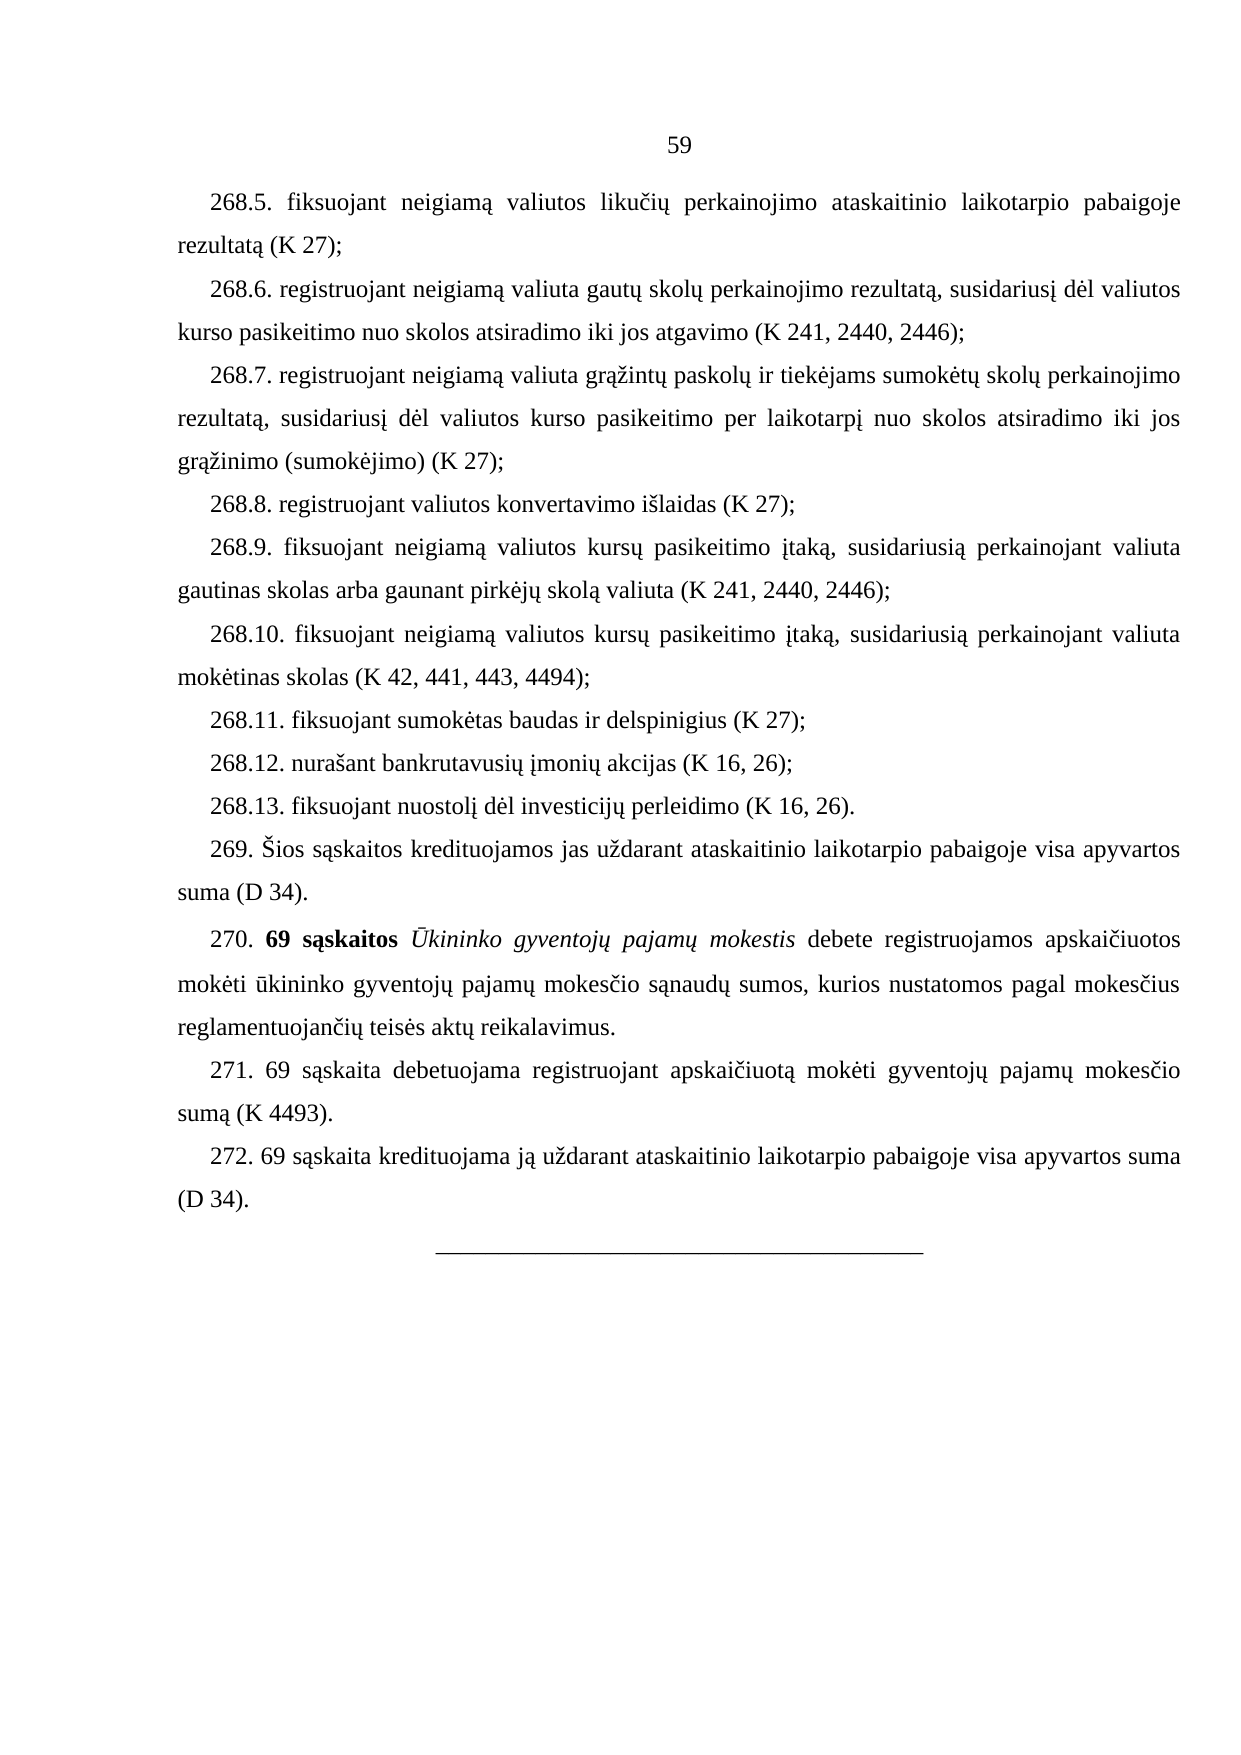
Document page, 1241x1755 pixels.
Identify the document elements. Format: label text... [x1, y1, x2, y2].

text 268.13. fiksuojant nuostolį dėl investicijų perleidimo (K 16, 26). [177, 791, 1181, 820]
text 270. 69 sąskaitos Ūkininko gyventojų pajamų mokestis debete registruojamos apskaičiuotos mokėti ūkininko gyventojų pajamų mokesčio sąnaudų sumos, kurios nustatomos pagal mokesčius reglamentuojančių teisės aktų reikalavimus. [177, 921, 1181, 1041]
text 268.6. registruojant neigiamą valiuta gautų skolų perkainojimo rezultatą, susidariusį dėl valiutos kurso pasikeitimo nuo skolos atsiradimo iki jos atgavimo (K 241, 2440, 2446); [177, 274, 1181, 346]
text _______________________________________ [177, 1228, 1181, 1256]
text 268.10. fiksuojant neigiamą valiutos kursų pasikeitimo įtaką, susidariusią perkainojant valiuta mokėtinas skolas (K 42, 441, 443, 4494); [177, 619, 1181, 691]
text 268.7. registruojant neigiamą valiuta grąžintų paskolų ir tiekėjams sumokėtų skolų perkainojimo rezultatą, susidariusį dėl valiutos kurso pasikeitimo per laikotarpį nuo skolos atsiradimo iki jos grąžinimo (sumokėjimo) (K 27); [177, 360, 1181, 475]
text 268.5. fiksuojant neigiamą valiutos likučių perkainojimo ataskaitinio laikotarpio pabaigoje rezultatą (K 27); [177, 187, 1181, 259]
text 272. 69 sąskaita kredituojama ją uždarant ataskaitinio laikotarpio pabaigoje visa apyvartos suma (D 34). [177, 1141, 1181, 1213]
text 271. 69 sąskaita debetuojama registruojant apskaičiuotą mokėti gyventojų pajamų mokesčio sumą (K 4493). [177, 1055, 1181, 1127]
text 268.12. nurašant bankrutavusių įmonių akcijas (K 16, 26); [177, 748, 1181, 777]
text 268.9. fiksuojant neigiamą valiutos kursų pasikeitimo įtaką, susidariusią perkainojant valiuta gautinas skolas arba gaunant pirkėjų skolą valiuta (K 241, 2440, 2446); [177, 532, 1181, 604]
text 268.8. registruojant valiutos konvertavimo išlaidas (K 27); [177, 489, 1181, 518]
text 269. Šios sąskaitos kredituojamos jas uždarant ataskaitinio laikotarpio pabaigoje visa apyvartos suma (D 34). [177, 834, 1181, 906]
text 268.11. fiksuojant sumokėtas baudas ir delspinigius (K 27); [177, 705, 1181, 734]
